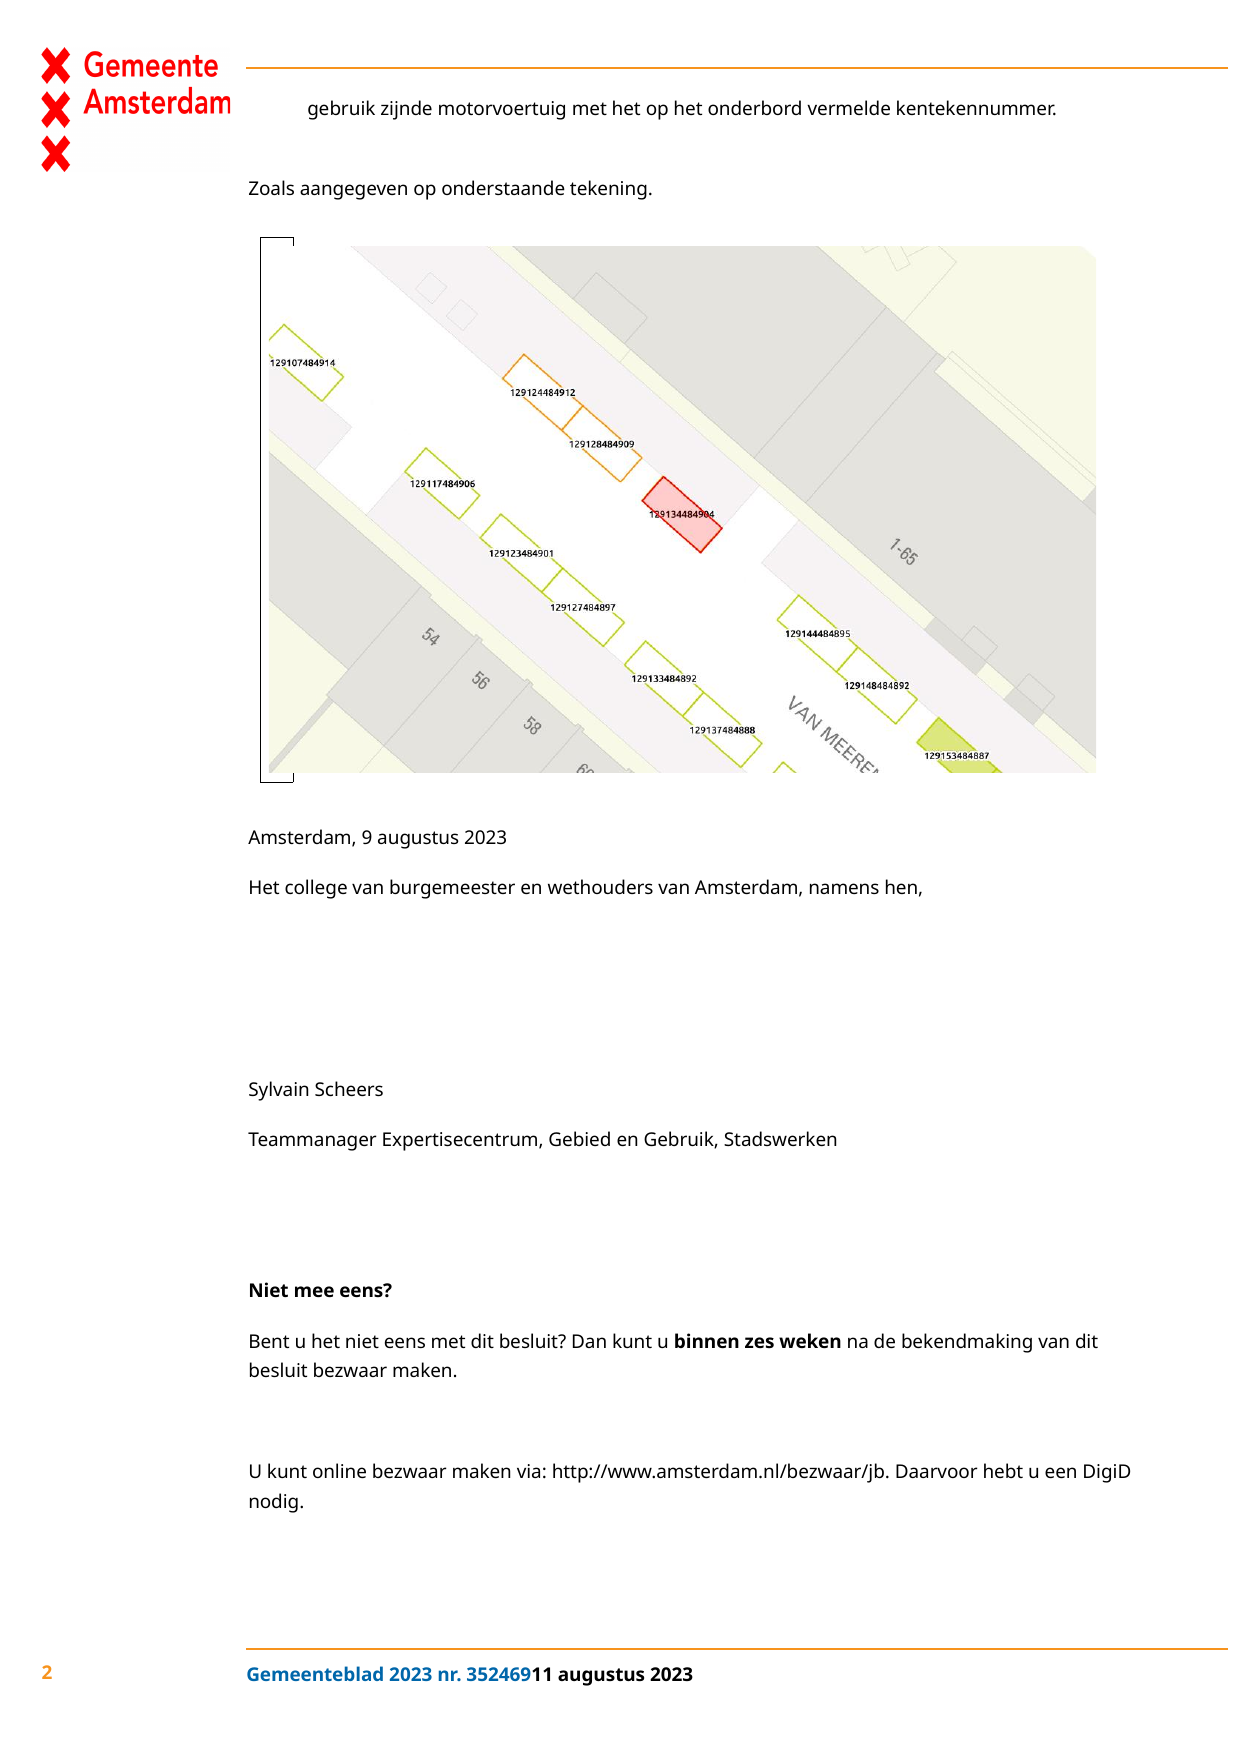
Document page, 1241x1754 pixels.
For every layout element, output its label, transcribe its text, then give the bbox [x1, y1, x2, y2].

text Bent u het niet eens met dit besluit? Dan kunt u binnen zes weken na de bekendmaking van dit besluit bezwaar maken. [248, 1328, 1152, 1383]
text U kunt online bezwaar maken via: http://www.amsterdam.nl/bezwaar/jb. Daarvoor hebt u een DigiD nodig. [248, 1458, 1152, 1514]
text Sylvain Scheers [248, 1076, 1152, 1102]
text Zoals aangegeven op onderstaande tekening. [248, 175, 1152, 201]
text Niet mee eens? [248, 1278, 1152, 1303]
text Het college van burgemeester en wethouders van Amsterdam, namens hen, [248, 874, 1152, 900]
picture [41, 47, 231, 172]
list gebruik zijnde motorvoertuig met het op het onderbord vermelde kentekennummer. [248, 95, 1152, 121]
picture [268, 246, 1097, 773]
text Amsterdam, 9 augustus 2023 [248, 824, 1152, 850]
text Teammanager Expertisecentrum, Gebied en Gebruik, Stadswerken [248, 1126, 1152, 1152]
